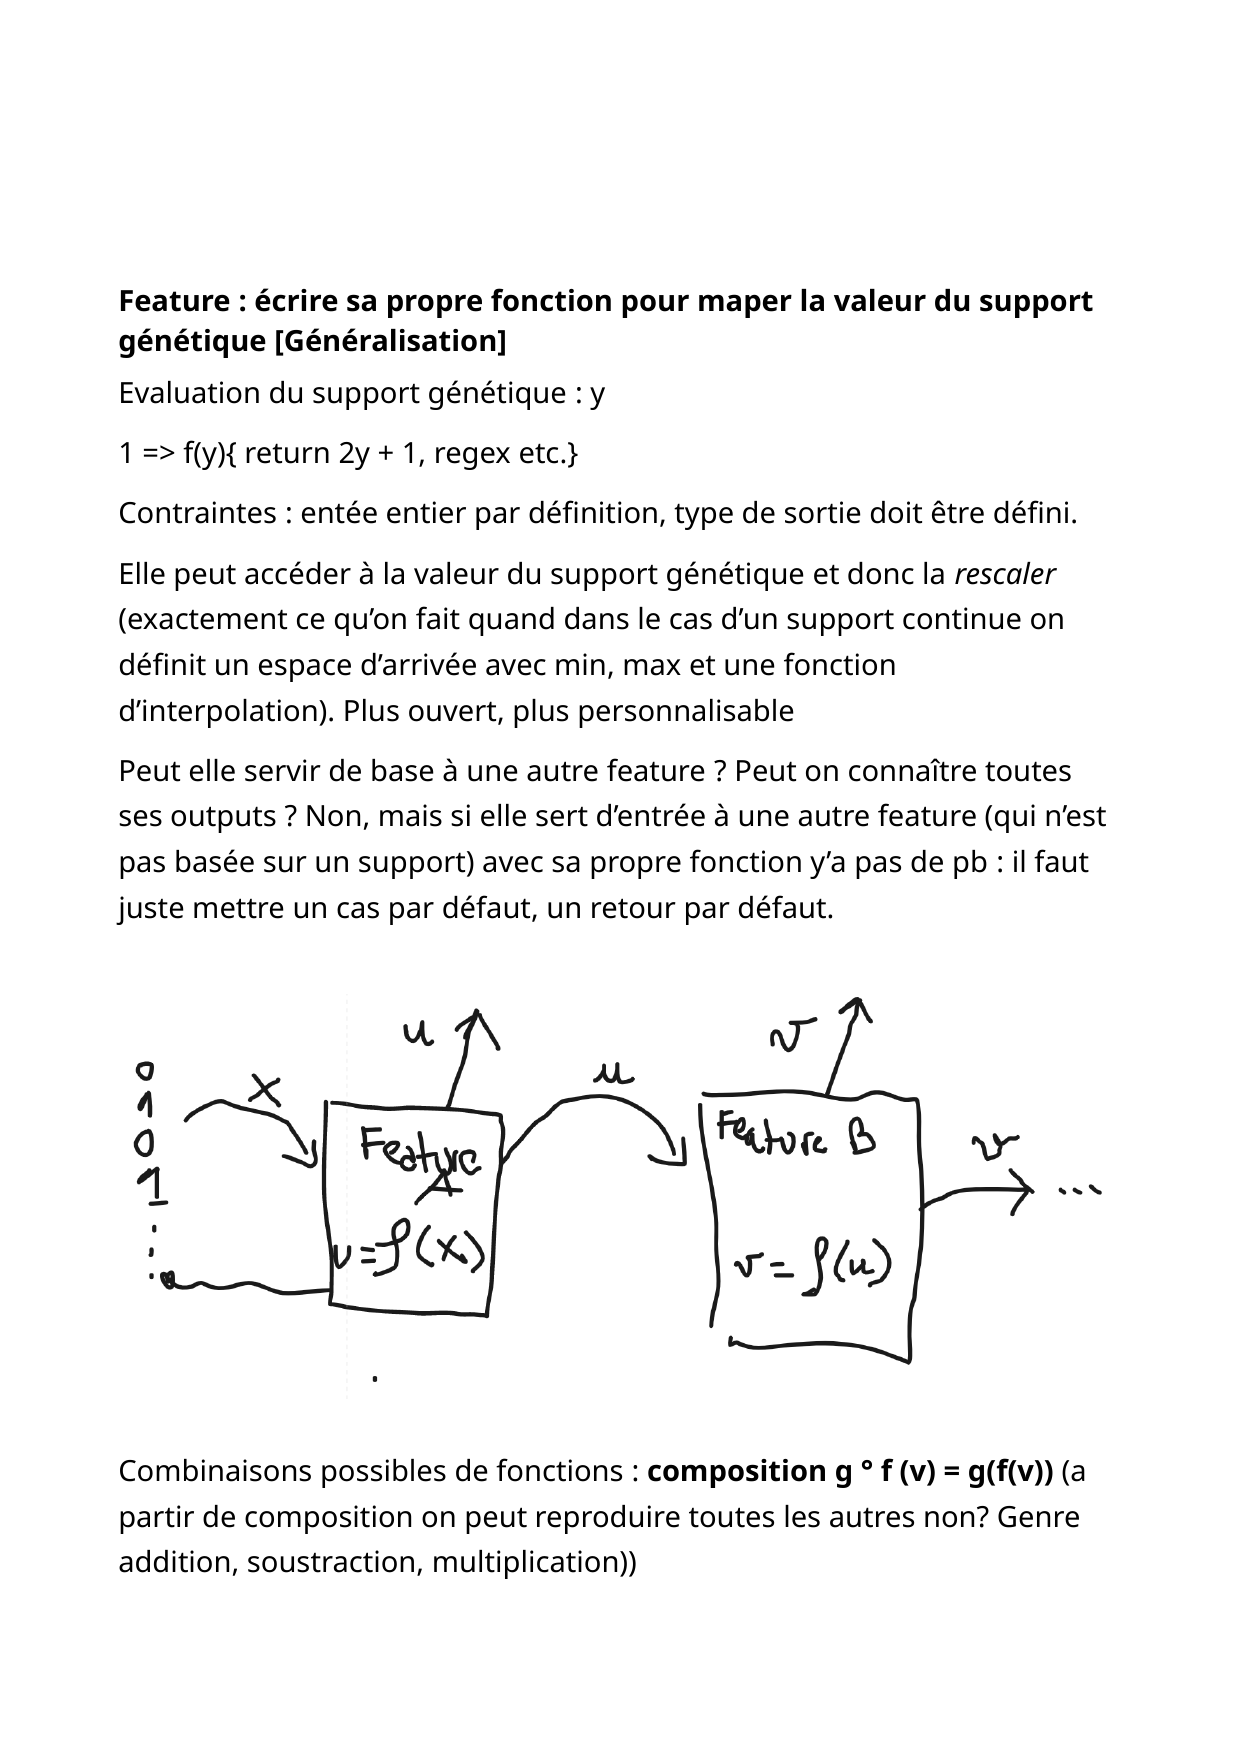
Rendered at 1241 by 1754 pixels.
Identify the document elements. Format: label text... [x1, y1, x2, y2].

text Peut elle servir de base à une autre feature ? Peut on connaître toutes ses outputs ? Non, mais si elle sert d’entrée à une autre feature (qui n’est pas basée sur un support) avec sa propre fonction y’a pas de pb : il faut juste mettre un cas par défaut, un retour par défaut. [118, 750, 1122, 927]
text Evaluation du support génétique : y [118, 372, 1122, 412]
text Contraintes : entée entier par définition, type de sortie doit être défini. [118, 493, 1122, 532]
text Elle peut accéder à la valeur du support génétique et donc la rescaler (exactement ce qu’on fait quand dans le cas d’un support continue on définit un espace d’arrivée avec min, max et une fonction d’interpolation). Plus ouvert, plus personnalisable [118, 553, 1122, 729]
subtitle Feature : écrire sa propre fonction pour maper la valeur du support génétique [Généralisation] [118, 280, 1122, 360]
text 1 => f(y){ return 2y + 1, regex etc.} [118, 432, 1122, 472]
text Combinaisons possibles de fonctions : composition g ° f (v) = g(f(v)) (a partir de composition on peut reproduire toutes les autres non? Genre addition, soustraction, multiplication)) [118, 1451, 1122, 1581]
picture [118, 994, 1123, 1399]
